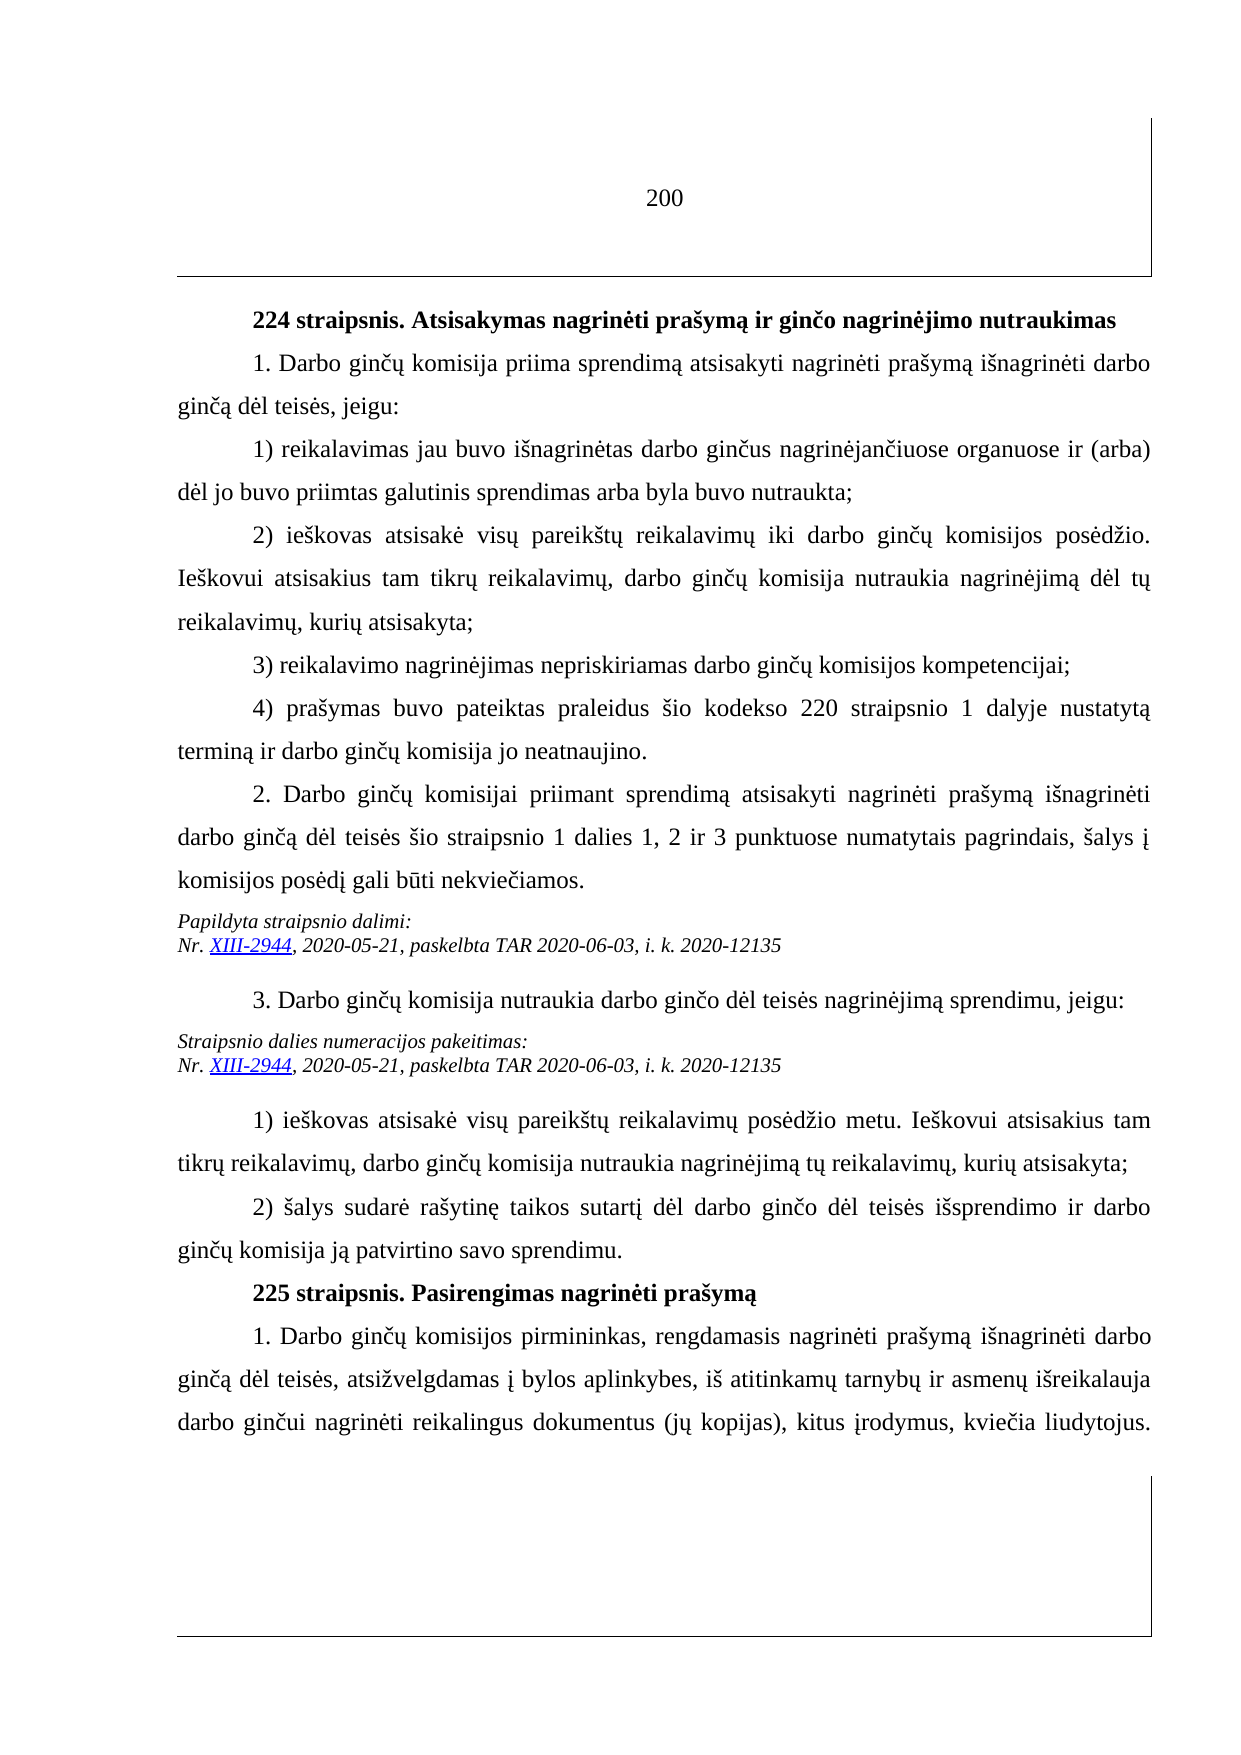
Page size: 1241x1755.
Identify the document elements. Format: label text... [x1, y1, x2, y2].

subtitle 225 straipsnis. Pasirengimas nagrinėti prašymą [177, 1278, 1152, 1307]
text 2) šalys sudarė rašytinę taikos sutartį dėl darbo ginčo dėl teisės išsprendimo ir darbo ginčų komisija ją patvirtino savo sprendimu. [177, 1192, 1152, 1263]
text 1) reikalavimas jau buvo išnagrinėtas darbo ginčus nagrinėjančiuose organuose ir (arba) dėl jo buvo priimtas galutinis sprendimas arba byla buvo nutraukta; [177, 434, 1152, 506]
text 2. Darbo ginčų komisijai priimant sprendimą atsisakyti nagrinėti prašymą išnagrinėti darbo ginčą dėl teisės šio straipsnio 1 dalies 1, 2 ir 3 punktuose numatytais pagrindais, šalys į komisijos posėdį gali būti nekviečiamos. [177, 779, 1152, 894]
text Straipsnio dalies numeracijos pakeitimas: [177, 1028, 1152, 1053]
text Papildyta straipsnio dalimi: [177, 908, 1152, 933]
text Nr. XIII-2944, 2020-05-21, paskelbta TAR 2020-06-03, i. k. 2020-12135 [177, 1053, 1152, 1077]
text 2) ieškovas atsisakė visų pareikštų reikalavimų iki darbo ginčų komisijos posėdžio. Ieškovui atsisakius tam tikrų reikalavimų, darbo ginčų komisija nutraukia nagrinėjimą dėl tų reikalavimų, kurių atsisakyta; [177, 520, 1152, 635]
text 1) ieškovas atsisakė visų pareikštų reikalavimų posėdžio metu. Ieškovui atsisakius tam tikrų reikalavimų, darbo ginčų komisija nutraukia nagrinėjimą tų reikalavimų, kurių atsisakyta; [177, 1105, 1152, 1177]
text 3) reikalavimo nagrinėjimas nepriskiriamas darbo ginčų komisijos kompetencijai; [177, 650, 1152, 678]
text 3. Darbo ginčų komisija nutraukia darbo ginčo dėl teisės nagrinėjimą sprendimu, jeigu: [177, 985, 1152, 1014]
text 1. Darbo ginčų komisija priima sprendimą atsisakyti nagrinėti prašymą išnagrinėti darbo ginčą dėl teisės, jeigu: [177, 348, 1152, 420]
subtitle 224 straipsnis. Atsisakymas nagrinėti prašymą ir ginčo nagrinėjimo nutraukimas [177, 305, 1152, 333]
text 4) prašymas buvo pateiktas praleidus šio kodekso 220 straipsnio 1 dalyje nustatytą terminą ir darbo ginčų komisija jo neatnaujino. [177, 693, 1152, 765]
text Nr. XIII-2944, 2020-05-21, paskelbta TAR 2020-06-03, i. k. 2020-12135 [177, 933, 1152, 957]
text 1. Darbo ginčų komisijos pirmininkas, rengdamasis nagrinėti prašymą išnagrinėti darbo ginčą dėl teisės, atsižvelgdamas į bylos aplinkybes, iš atitinkamų tarnybų ir asmenų išreikalauja darbo ginčui nagrinėti reikalingus dokumentus (jų kopijas), kitus įrodymus, kviečia liudytojus. [177, 1321, 1152, 1436]
